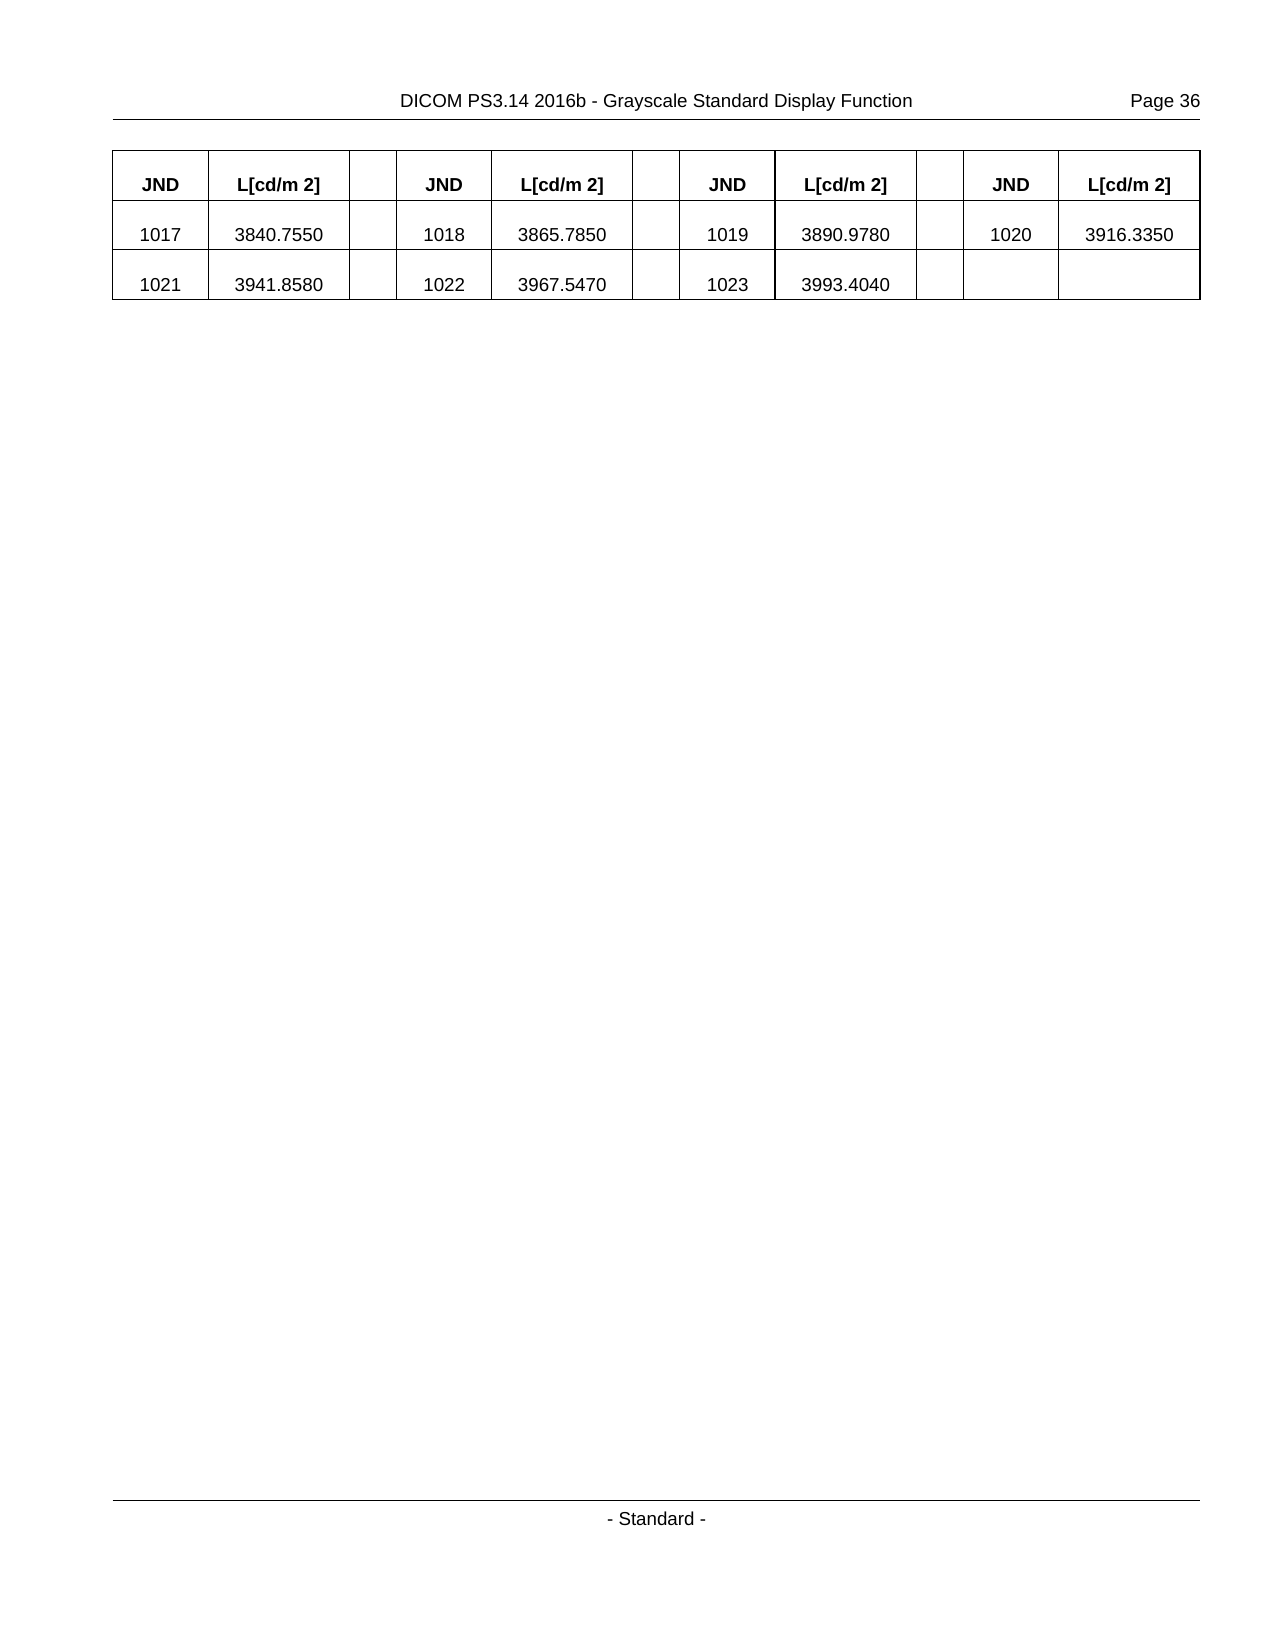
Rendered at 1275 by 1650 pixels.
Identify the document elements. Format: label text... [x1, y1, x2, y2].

table_header JND [113, 151, 208, 200]
table_cell 1023 [680, 250, 774, 299]
table_cell 1017 [113, 201, 208, 249]
table_cell [633, 201, 679, 249]
table_header JND [964, 151, 1058, 200]
table_cell [350, 250, 396, 299]
table_cell [633, 250, 679, 299]
table_header [350, 151, 396, 200]
table_cell 3967.5470 [492, 250, 632, 299]
table_cell [964, 250, 1058, 299]
table_header L[cd/m 2] [492, 151, 632, 200]
table_cell 1022 [397, 250, 491, 299]
table_header JND [680, 151, 774, 200]
table_header L[cd/m 2] [209, 151, 349, 200]
table_header [917, 151, 963, 200]
table_cell [350, 201, 396, 249]
table_cell 3916.3350 [1059, 201, 1199, 249]
table_cell 3840.7550 [209, 201, 349, 249]
table_header L[cd/m 2] [1059, 151, 1199, 200]
table_cell 1018 [397, 201, 491, 249]
table_header JND [397, 151, 491, 200]
table_cell 1020 [964, 201, 1058, 249]
table_cell 1019 [680, 201, 774, 249]
table_cell [1059, 250, 1199, 299]
table_cell 3865.7850 [492, 201, 632, 249]
table_header L[cd/m 2] [776, 151, 916, 200]
table_header [633, 151, 679, 200]
table_cell [917, 201, 963, 249]
table_cell [917, 250, 963, 299]
table_cell 3890.9780 [776, 201, 916, 249]
table_cell 1021 [113, 250, 208, 299]
table_cell 3993.4040 [776, 250, 916, 299]
table_cell 3941.8580 [209, 250, 349, 299]
